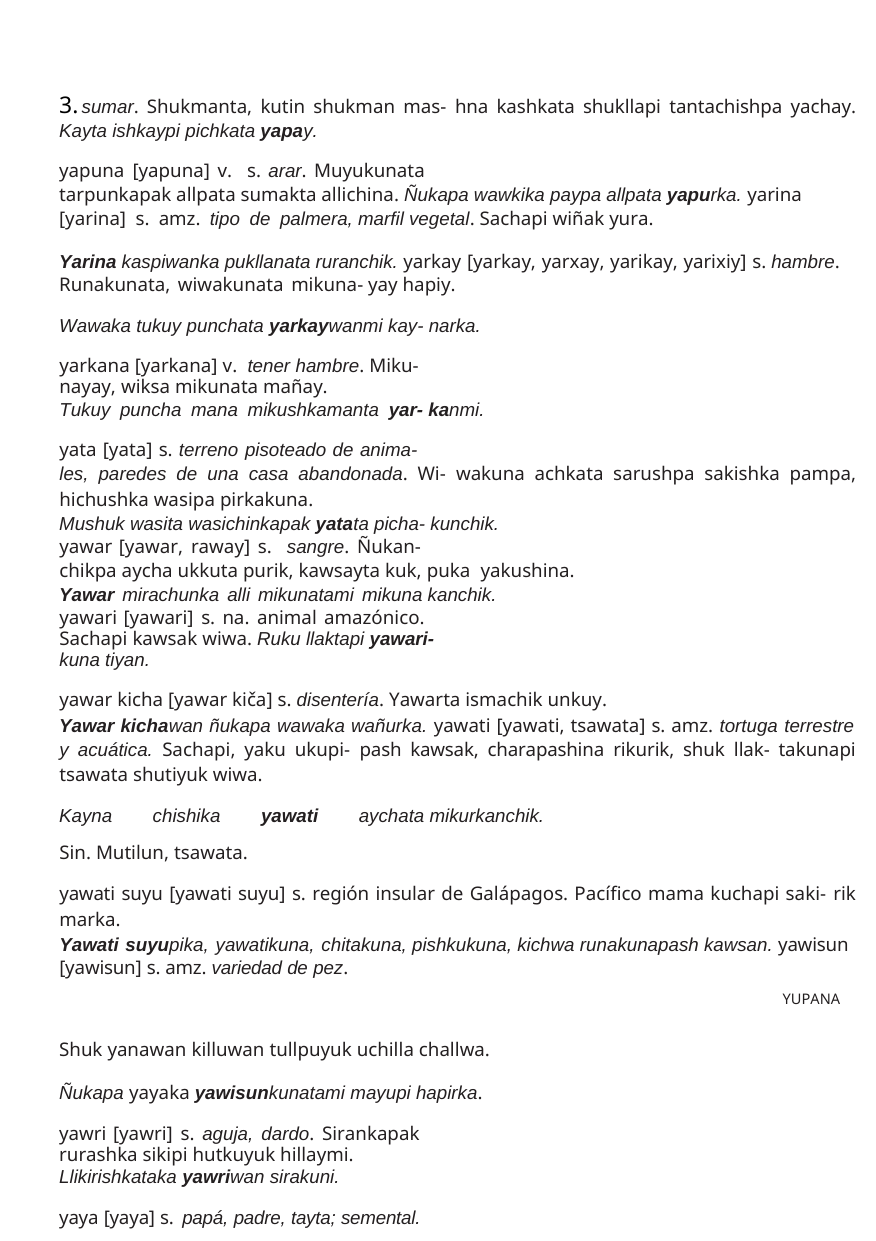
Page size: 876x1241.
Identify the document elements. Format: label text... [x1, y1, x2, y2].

text chikpa aycha ukkuta purik, kawsayta kuk, puka yakushina. [59, 558, 856, 583]
text kuna tiyan. [59, 650, 856, 671]
text Mushuk wasita wasichinkapak yatata picha- kunchik. [59, 513, 858, 534]
text YUPANA [19, 989, 840, 1009]
text Shuk yanawan killuwan tullpuyuk uchilla challwa. [59, 1036, 818, 1062]
text Yawati suyupika, yawatikuna, chitakuna, pishkukuna, kichwa runakunapash kawsan. yawisun [yawisun] s. amz. variedad de pez. [59, 932, 857, 980]
text Yawar mirachunka alli mikunatami mikuna kanchik. [59, 584, 857, 605]
text Tukuy puncha mana mikushkamanta yar- kanmi. [59, 399, 856, 421]
text rurashka sikipi hutkuyuk hillaymi. [59, 1145, 856, 1166]
text yawati suyu [yawati suyu] s. región insular de Galápagos. Pacífico mama kuchapi saki- rik marka. [59, 881, 856, 932]
text Llikirishkataka yawriwan sirakuni. [59, 1167, 856, 1187]
text Sachapi kawsak wiwa. Ruku llaktapi yawari- [59, 629, 856, 650]
list sumar. Shukmanta, kutin shukman mas- hna kashkata shukllapi tantachishpa yachay. Kayta ishkaypi pichkata yapay. [59, 88, 856, 142]
text yawari [yawari] s. na. animal amazónico. [59, 606, 856, 629]
text tarpunkapak allpata sumakta allichina. Ñukapa wawkika paypa allpata yapurka. yarina [yarina] s. amz. tipo de palmera, marfil vegetal. Sachapi wiñak yura. [59, 182, 856, 231]
text Yarina kaspiwanka pukllanata ruranchik. yarkay [yarkay, yarxay, yarikay, yarixiy] s. hambre. Runakunata, wiwakunata mikuna- yay hapiy. [59, 249, 856, 297]
text Kayna chishika yawati aychata mikurkanchik. [59, 804, 856, 826]
text yapuna [yapuna] v. s. arar. Muyukunata [59, 159, 856, 182]
text yata [yata] s. terreno pisoteado de anima- [59, 438, 856, 461]
text yarkana [yarkana] v. tener hambre. Miku- [59, 354, 856, 377]
text Wawaka tukuy punchata yarkaywanmi kay- narka. [59, 315, 856, 337]
text yaya [yaya] s. papá, padre, tayta; semental. [59, 1204, 856, 1229]
text Sin. Mutilun, tsawata. [59, 843, 856, 864]
text yawar kicha [yawar kiča] s. disentería. Yawarta ismachik unkuy. [59, 688, 856, 712]
text Ñukapa yayaka yawisunkunatami mayupi hapirka. [59, 1079, 856, 1105]
text yawar [yawar, raway] s. sangre. Ñukan- [59, 534, 856, 558]
text les, paredes de una casa abandonada. Wi- wakuna achkata sarushpa sakishka pampa, hichushka wasipa pirkakuna. [59, 461, 856, 512]
text nayay, wiksa mikunata mañay. [59, 377, 856, 398]
text Yawar kichawan ñukapa wawaka wañurka. yawati [yawati, tsawata] s. amz. tortuga terrestre y acuática. Sachapi, yaku ukupi- pash kawsak, charapashina rikurik, shuk llak- takunapi tsawata shutiyuk wiwa. [59, 713, 856, 787]
text yawri [yawri] s. aguja, dardo. Sirankapak [59, 1122, 856, 1145]
